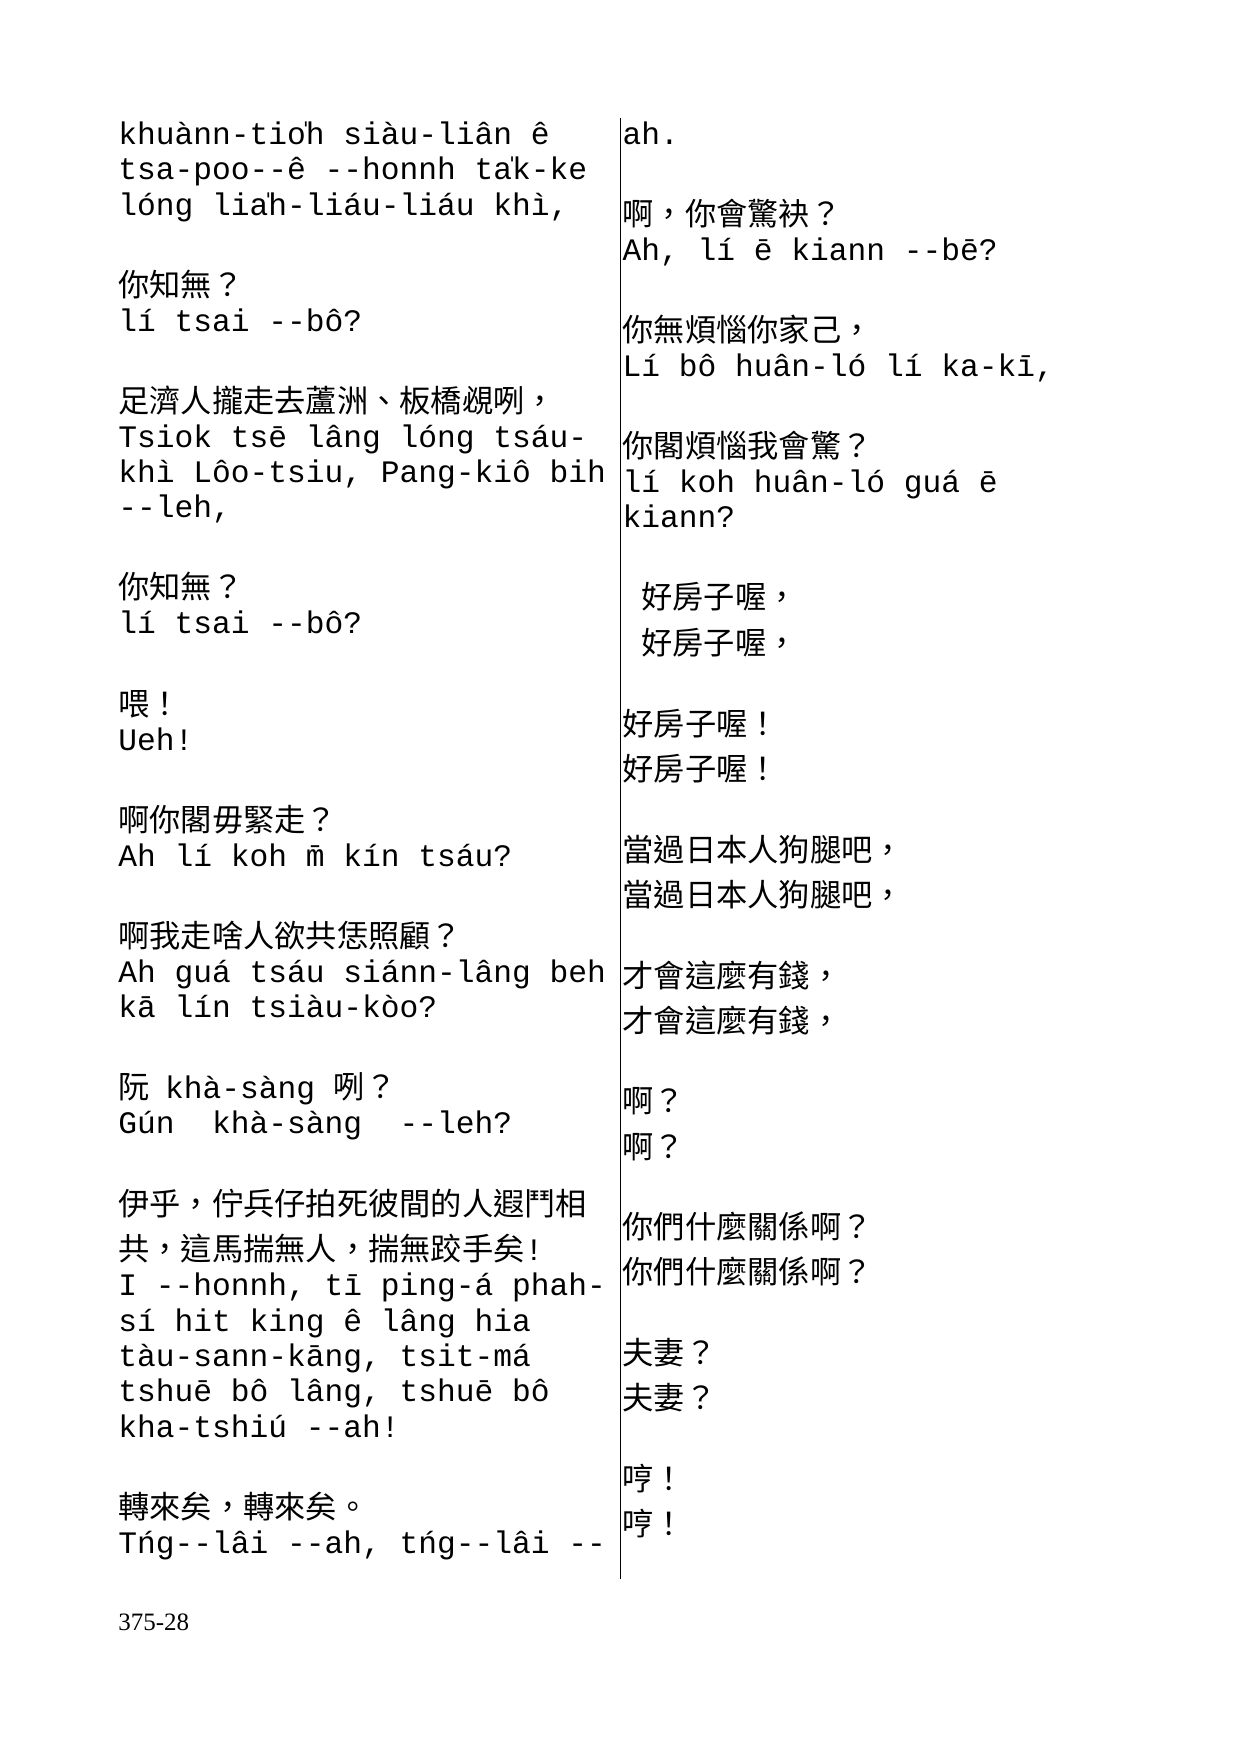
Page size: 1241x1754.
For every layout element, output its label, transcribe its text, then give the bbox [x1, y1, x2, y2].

text 夫妻？ [622, 1328, 1122, 1373]
text 才會這麼有錢， [622, 996, 1122, 1041]
text lí tsai --bô? [118, 305, 618, 340]
text 夫妻？ [622, 1373, 1122, 1419]
text lí koh huân-ló guá ē kiann? [622, 466, 1122, 537]
text 好房子喔！ [622, 744, 1122, 789]
text 你知無？ [118, 260, 618, 305]
text 啊？ [622, 1122, 1122, 1167]
text 阮 khà-sàng 咧？ [118, 1062, 618, 1108]
text --ah. [622, 118, 1122, 153]
text 你們什麼關係啊？ [622, 1202, 1122, 1248]
text Gún khà-sàng --leh? [118, 1108, 618, 1143]
text 當過日本人狗腿吧， [622, 870, 1122, 915]
text khuànn-tio̍h siàu-liân ê tsa-poo--ê --honnh ta̍k-ke lóng lia̍h-liáu-liáu khì, [118, 118, 618, 224]
text Ueh! [118, 724, 618, 759]
text Lí bô huân-ló lí ka-kī, [622, 350, 1122, 386]
text 你閣煩惱我會驚？ [622, 421, 1122, 466]
text 啊你閣毋緊走？ [118, 795, 618, 840]
text 啊？ [622, 1077, 1122, 1122]
text 才會這麼有錢， [622, 951, 1122, 996]
text 啊，你會驚袂？ [622, 189, 1122, 234]
text lí tsai --bô? [118, 608, 618, 643]
text 當過日本人狗腿吧， [622, 825, 1122, 870]
text 伊乎，佇兵仔拍死彼間的人遐鬥相共，這馬揣無人，揣無跤手矣! [118, 1179, 618, 1269]
text 你無煩惱你家己， [622, 305, 1122, 350]
text 啊我走啥人欲共恁照顧？ [118, 911, 618, 956]
text Ah, lí ē kiann --bē? [622, 234, 1122, 269]
text Ah lí koh m̄ kín tsáu? [118, 840, 618, 875]
text 好房子喔！ [622, 699, 1122, 744]
text 你們什麼關係啊？ [622, 1248, 1122, 1293]
text 足濟人攏走去蘆洲、板橋覕咧， [118, 376, 618, 421]
text 你知無？ [118, 563, 618, 608]
text Tńg--lâi --ah, tńg--lâi [118, 1527, 618, 1563]
text Ah guá tsáu siánn-lâng beh kā lín tsiàu-kòo? [118, 956, 618, 1027]
text 好房子喔， [622, 572, 1122, 618]
text 哼！ [622, 1499, 1122, 1544]
text 喂！ [118, 679, 618, 724]
text Tsiok tsē lâng lóng tsáu-khì Lôo-tsiu, Pang-kiô bih --leh, [118, 421, 618, 527]
text 哼！ [622, 1454, 1122, 1499]
text 好房子喔， [622, 618, 1122, 664]
text I --honnh, tī ping-á phah-sí hit king ê lâng hia tàu-sann-kāng, tsit-má tshuē bô lâng, tshuē bô kha-tshiú --ah! [118, 1269, 618, 1447]
text 轉來矣，轉來矣。 [118, 1482, 618, 1527]
